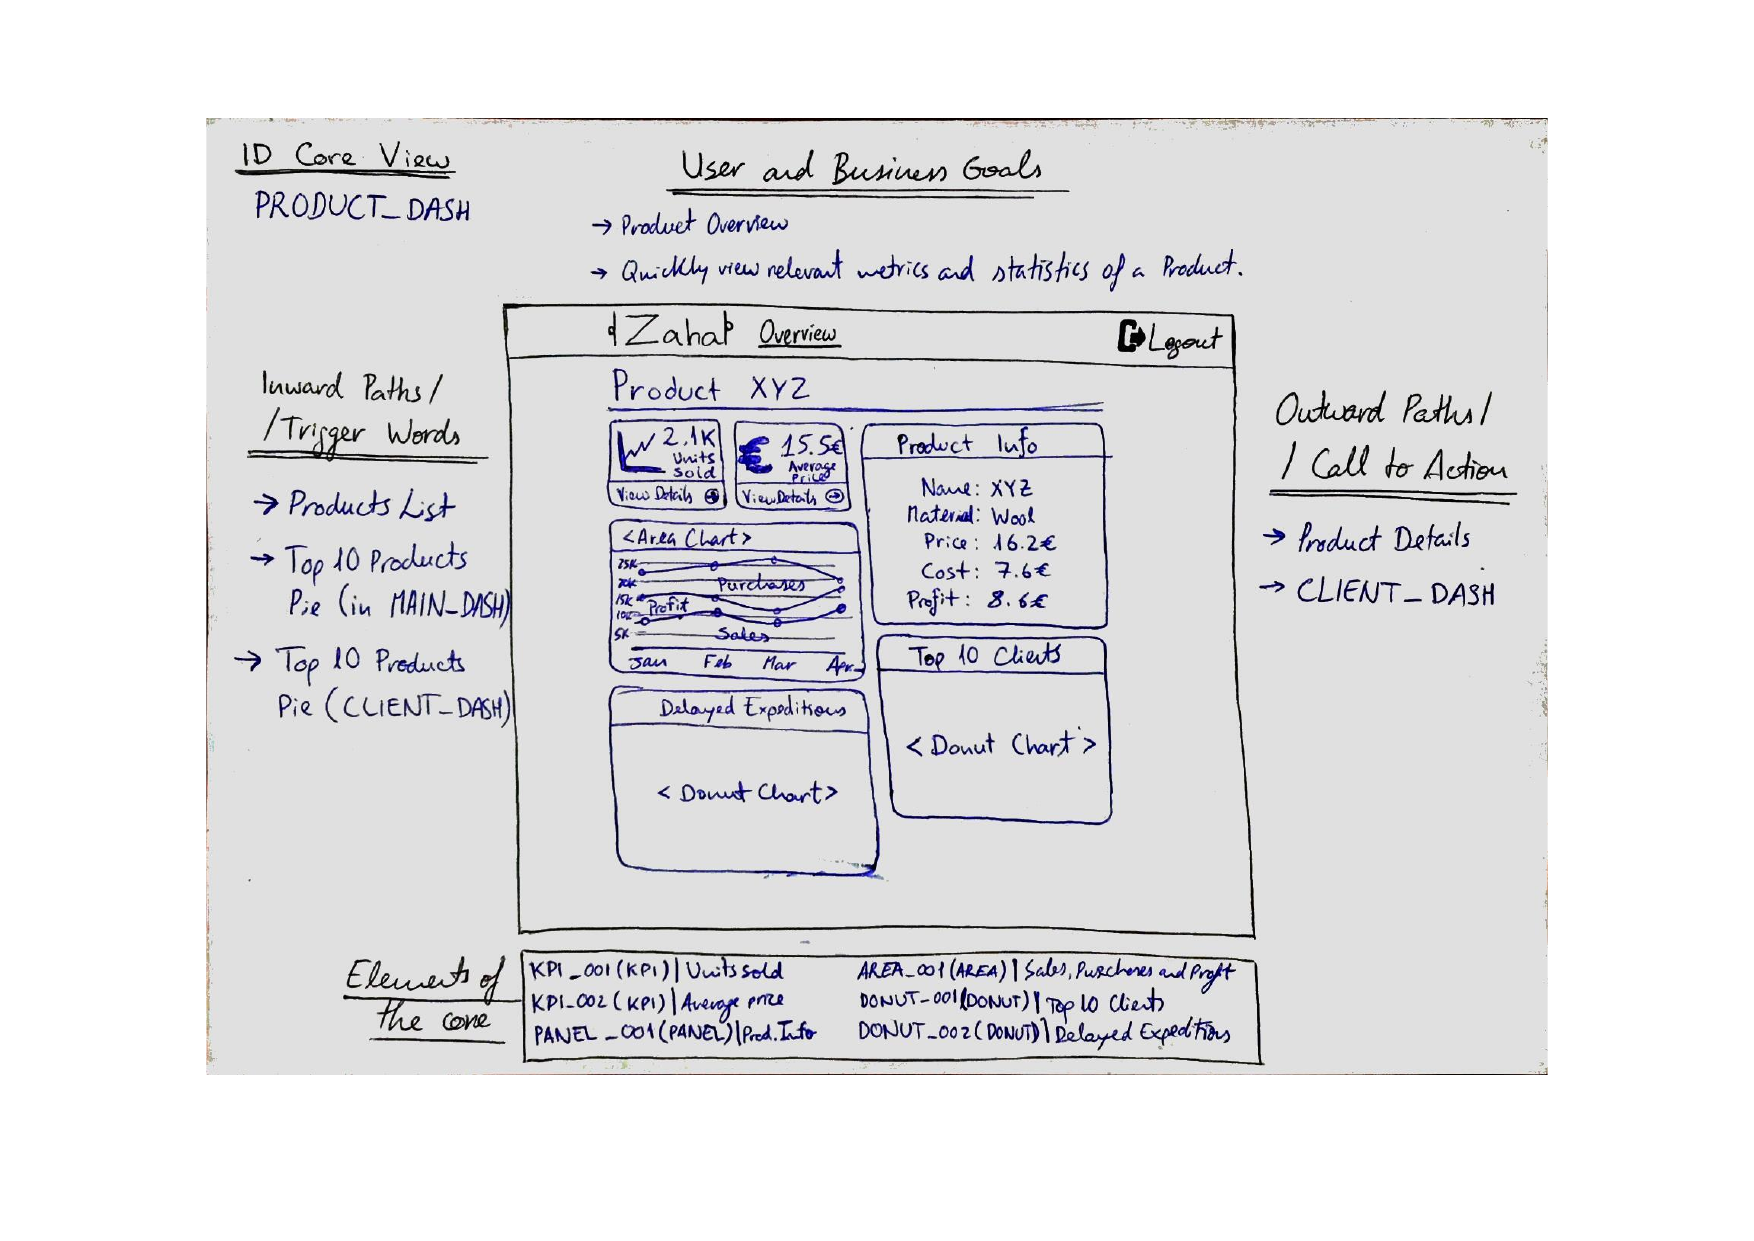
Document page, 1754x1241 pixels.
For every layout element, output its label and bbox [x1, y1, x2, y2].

picture [206, 118, 1548, 1075]
